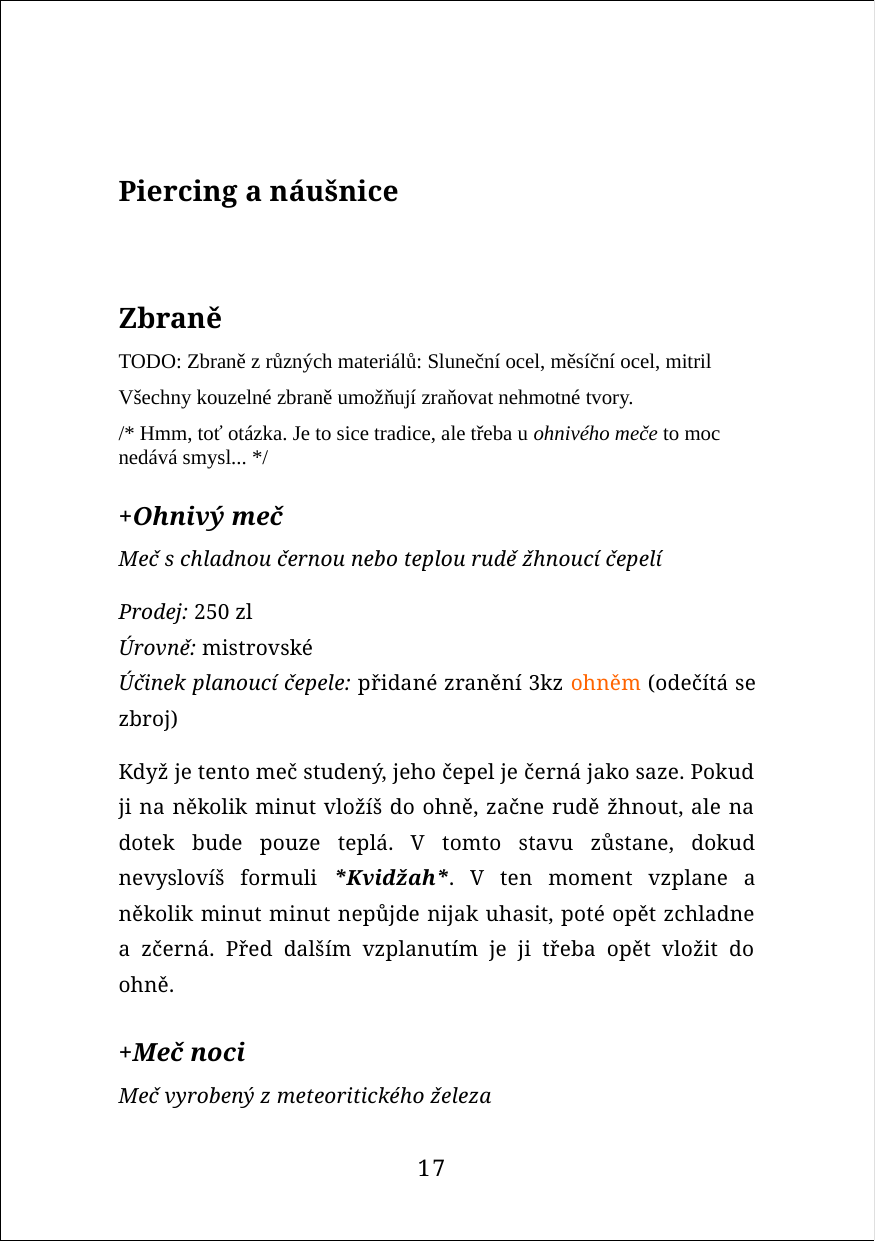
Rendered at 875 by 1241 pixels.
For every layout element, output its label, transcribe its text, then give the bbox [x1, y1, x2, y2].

text TODO: Zbraně z různých materiálů: Sluneční ocel, měsíční ocel, mitril [118, 349, 756, 373]
text Meč s chladnou černou nebo teplou rudě žhnoucí čepelí [118, 544, 756, 572]
subtitle Piercing a náušnice [118, 172, 756, 210]
text /* Hmm, toť otázka. Je to sice tradice, ale třeba u ohnivého meče to moc nedává smysl... */ [118, 421, 756, 469]
text Všechny kouzelné zbraně umožňují zraňovat nehmotné tvory. [118, 385, 756, 409]
text Meč vyrobený z meteoritického železa [118, 1081, 756, 1109]
subtitle +Meč noci [118, 1035, 756, 1069]
subtitle Zbraně [118, 299, 756, 337]
text Když je tento meč studený, jeho čepel je černá jako saze. Pokud ji na několik minut vložíš do ohně, začne rudě žhnout, ale na dotek bude pouze teplá. V tomto stavu zůstane, dokud nevyslovíš formuli *Kvidžah*. V ten moment vzplane a několik minut minut nepůjde nijak uhasit, poté opět zchladne a zčerná. Před dalším vzplanutím je ji třeba opět vložit do ohně. [118, 757, 756, 998]
text Prodej: 250 zl Úrovně: mistrovské Účinek planoucí čepele: přidané zranění 3kz ohněm (odečítá se zbroj) [118, 597, 756, 732]
subtitle +Ohnivý meč [118, 498, 756, 532]
